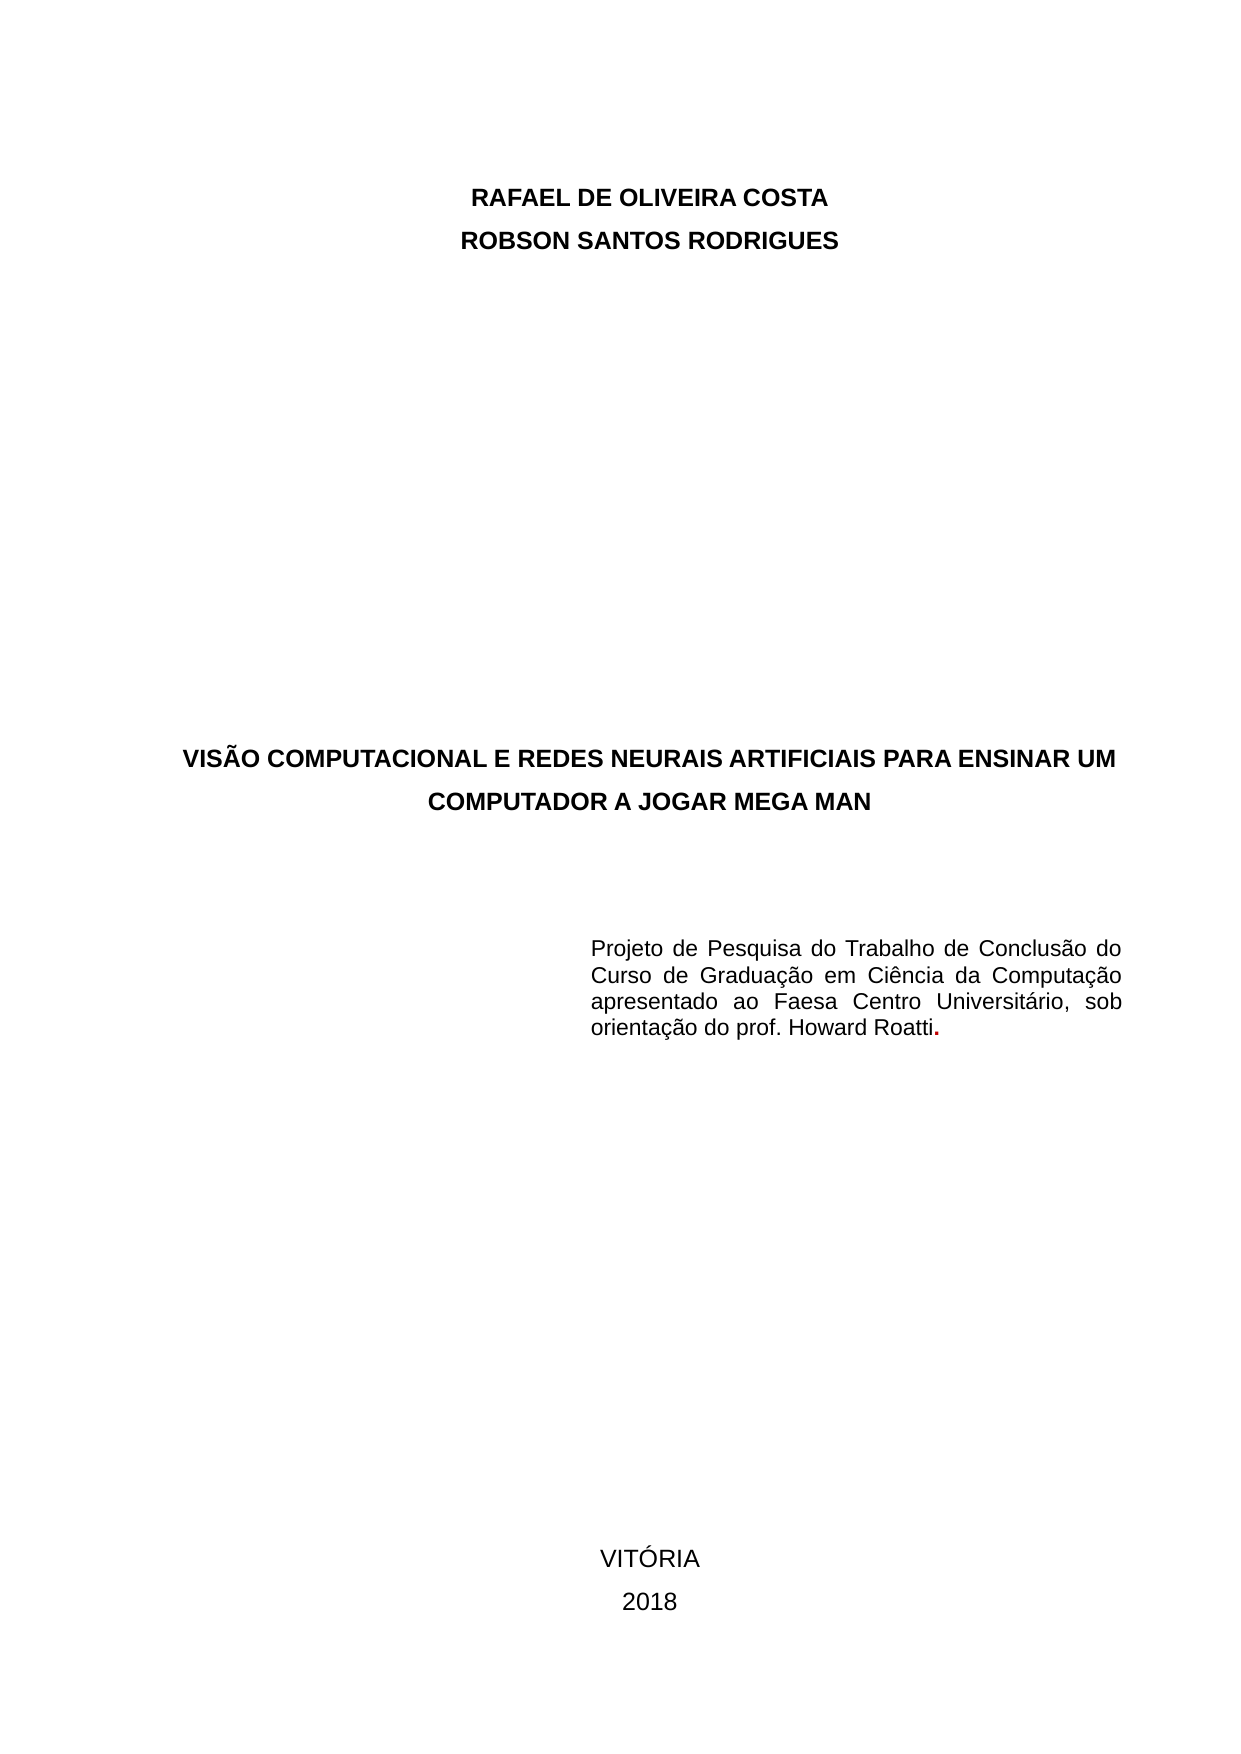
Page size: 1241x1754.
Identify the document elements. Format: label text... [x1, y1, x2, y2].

text RAFAEL DE OLIVEIRA COSTA [177, 183, 1122, 212]
text ROBSON SANTOS RODRIGUES [177, 226, 1122, 255]
text VISÃO COMPUTACIONAL E REDES NEURAIS ARTIFICIAIS PARA ENSINAR UM COMPUTADOR A JOGAR MEGA MAN [177, 744, 1122, 816]
text Projeto de Pesquisa do Trabalho de Conclusão do Curso de Graduação em Ciência da Computação apresentado ao Faesa Centro Universitário, sob orientação do prof. Howard Roatti. [591, 935, 1122, 1041]
text 2018 [177, 1587, 1122, 1616]
text VITÓRIA [177, 1544, 1122, 1573]
